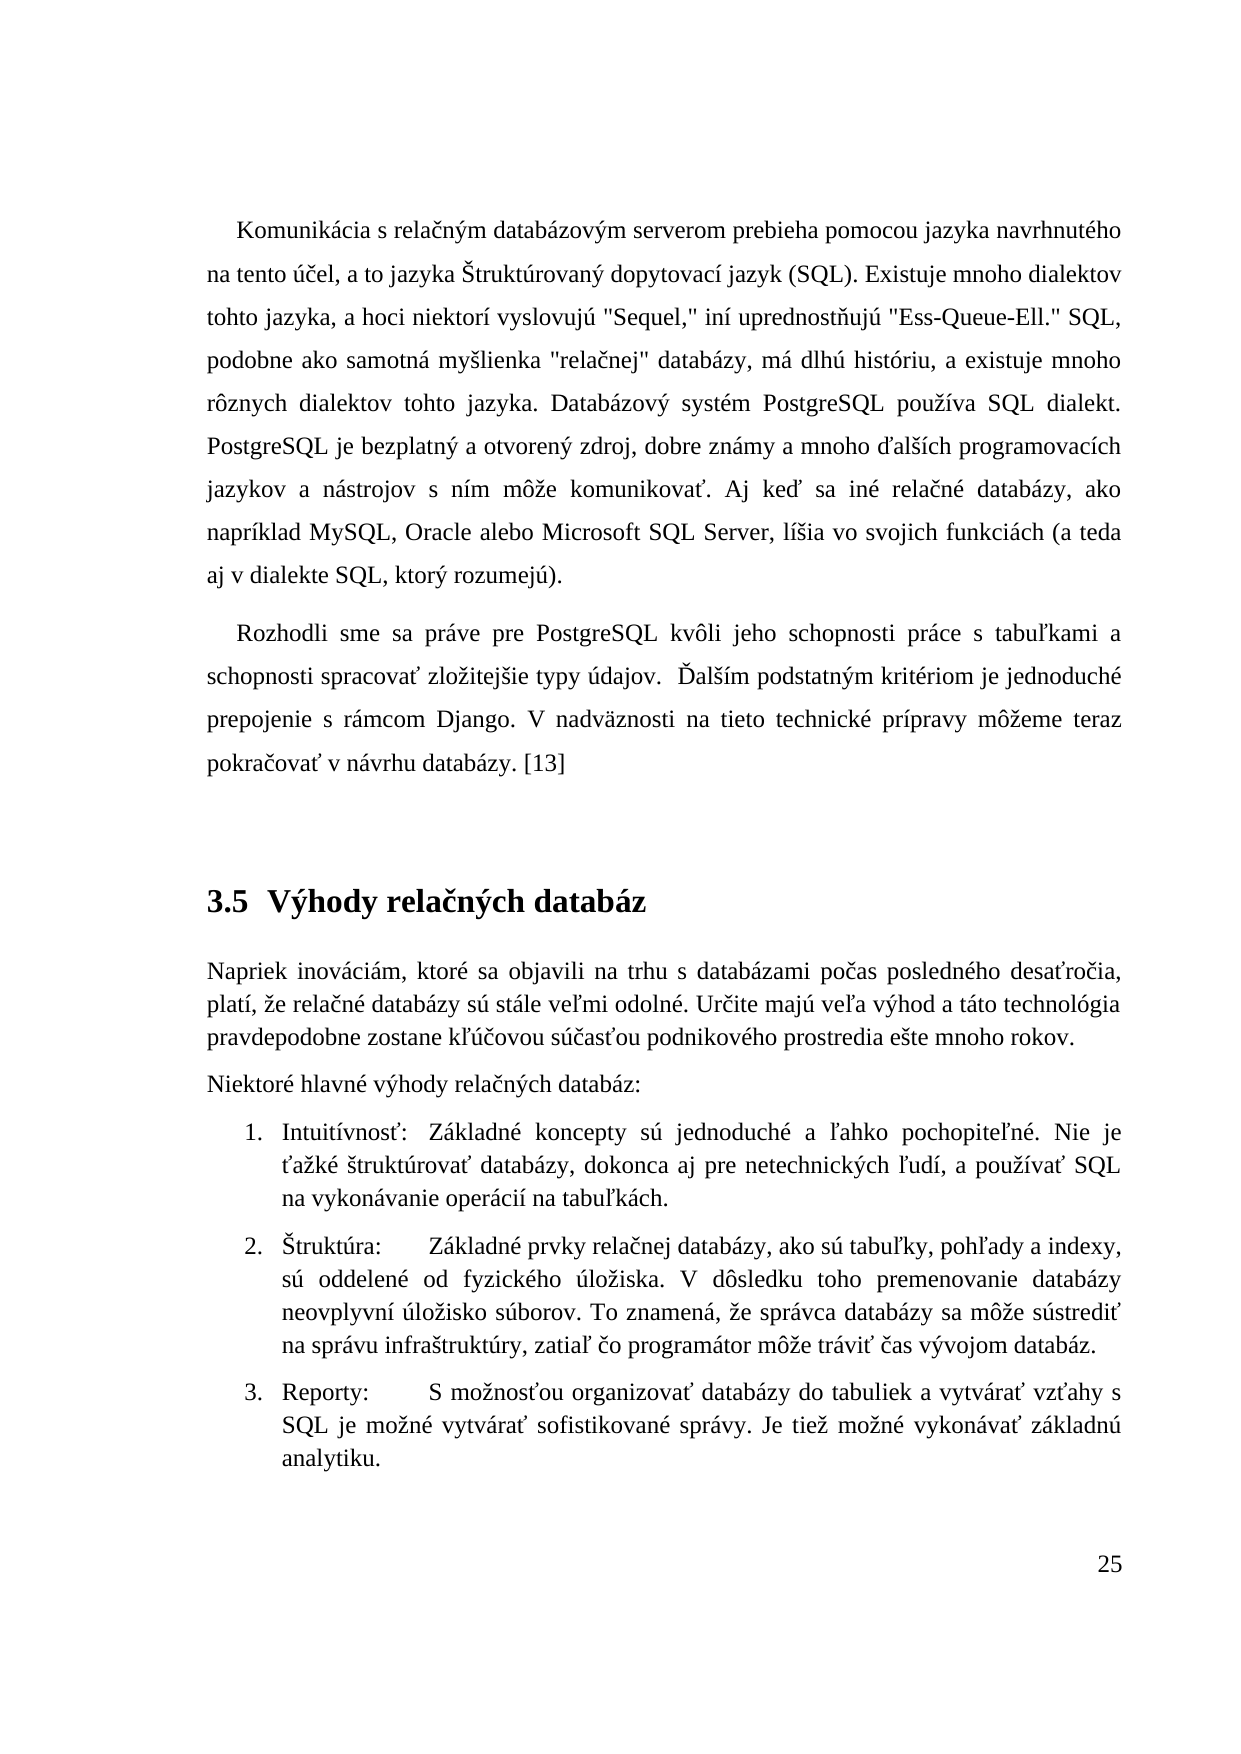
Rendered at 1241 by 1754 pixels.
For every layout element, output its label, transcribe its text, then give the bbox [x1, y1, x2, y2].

list Napriek inováciám, ktoré sa objavili na trhu s databázami počas posledného desaťročia, platí, že relačné databázy sú stále veľmi odolné. Určite majú veľa výhod a táto technológia pravdepodobne zostane kľúčovou súčasťou podnikového prostredia ešte mnoho rokov. [207, 956, 1122, 1051]
text Rozhodli sme sa práve pre PostgreSQL kvôli jeho schopnosti práce s tabuľkami a schopnosti spracovať zložitejšie typy údajov. Ďalším podstatným kritériom je jednoduché prepojenie s rámcom Django. V nadväznosti na tieto technické prípravy môžeme teraz pokračovať v návrhu databázy. [13] [207, 618, 1122, 776]
list Štruktúra: Základné prvky relačnej databázy, ako sú tabuľky, pohľady a indexy, sú oddelené od fyzického úložiska. V dôsledku toho premenovanie databázy neovplyvní úložisko súborov. To znamená, že správca databázy sa môže sústrediť na správu infraštruktúry, zatiaľ čo programátor môže tráviť čas vývojom databáz. [244, 1231, 1122, 1359]
list Reporty: S možnosťou organizovať databázy do tabuliek a vytvárať vzťahy s SQL je možné vytvárať sofistikované správy. Je tiež možné vykonávať základnú analytiku. [244, 1377, 1122, 1472]
list Intuitívnosť: Základné koncepty sú jednoduché a ľahko pochopiteľné. Nie je ťažké štruktúrovať databázy, dokonca aj pre netechnických ľudí, a používať SQL na vykonávanie operácií na tabuľkách. [244, 1117, 1122, 1212]
subtitle Výhody relačných databáz [207, 882, 1122, 920]
list Niektoré hlavné výhody relačných databáz: [207, 1069, 1122, 1098]
text Komunikácia s relačným databázovým serverom prebieha pomocou jazyka navrhnutého na tento účel, a to jazyka Štruktúrovaný dopytovací jazyk (SQL). Existuje mnoho dialektov tohto jazyka, a hoci niektorí vyslovujú "Sequel," iní uprednostňujú "Ess-Queue-Ell." SQL, podobne ako samotná myšlienka "relačnej" databázy, má dlhú históriu, a existuje mnoho rôznych dialektov tohto jazyka. Databázový systém PostgreSQL používa SQL dialekt. PostgreSQL je bezplatný a otvorený zdroj, dobre známy a mnoho ďalších programovacích jazykov a nástrojov s ním môže komunikovať. Aj keď sa iné relačné databázy, ako napríklad MySQL, Oracle alebo Microsoft SQL Server, líšia vo svojich funkciách (a teda aj v dialekte SQL, ktorý rozumejú). [207, 216, 1122, 589]
